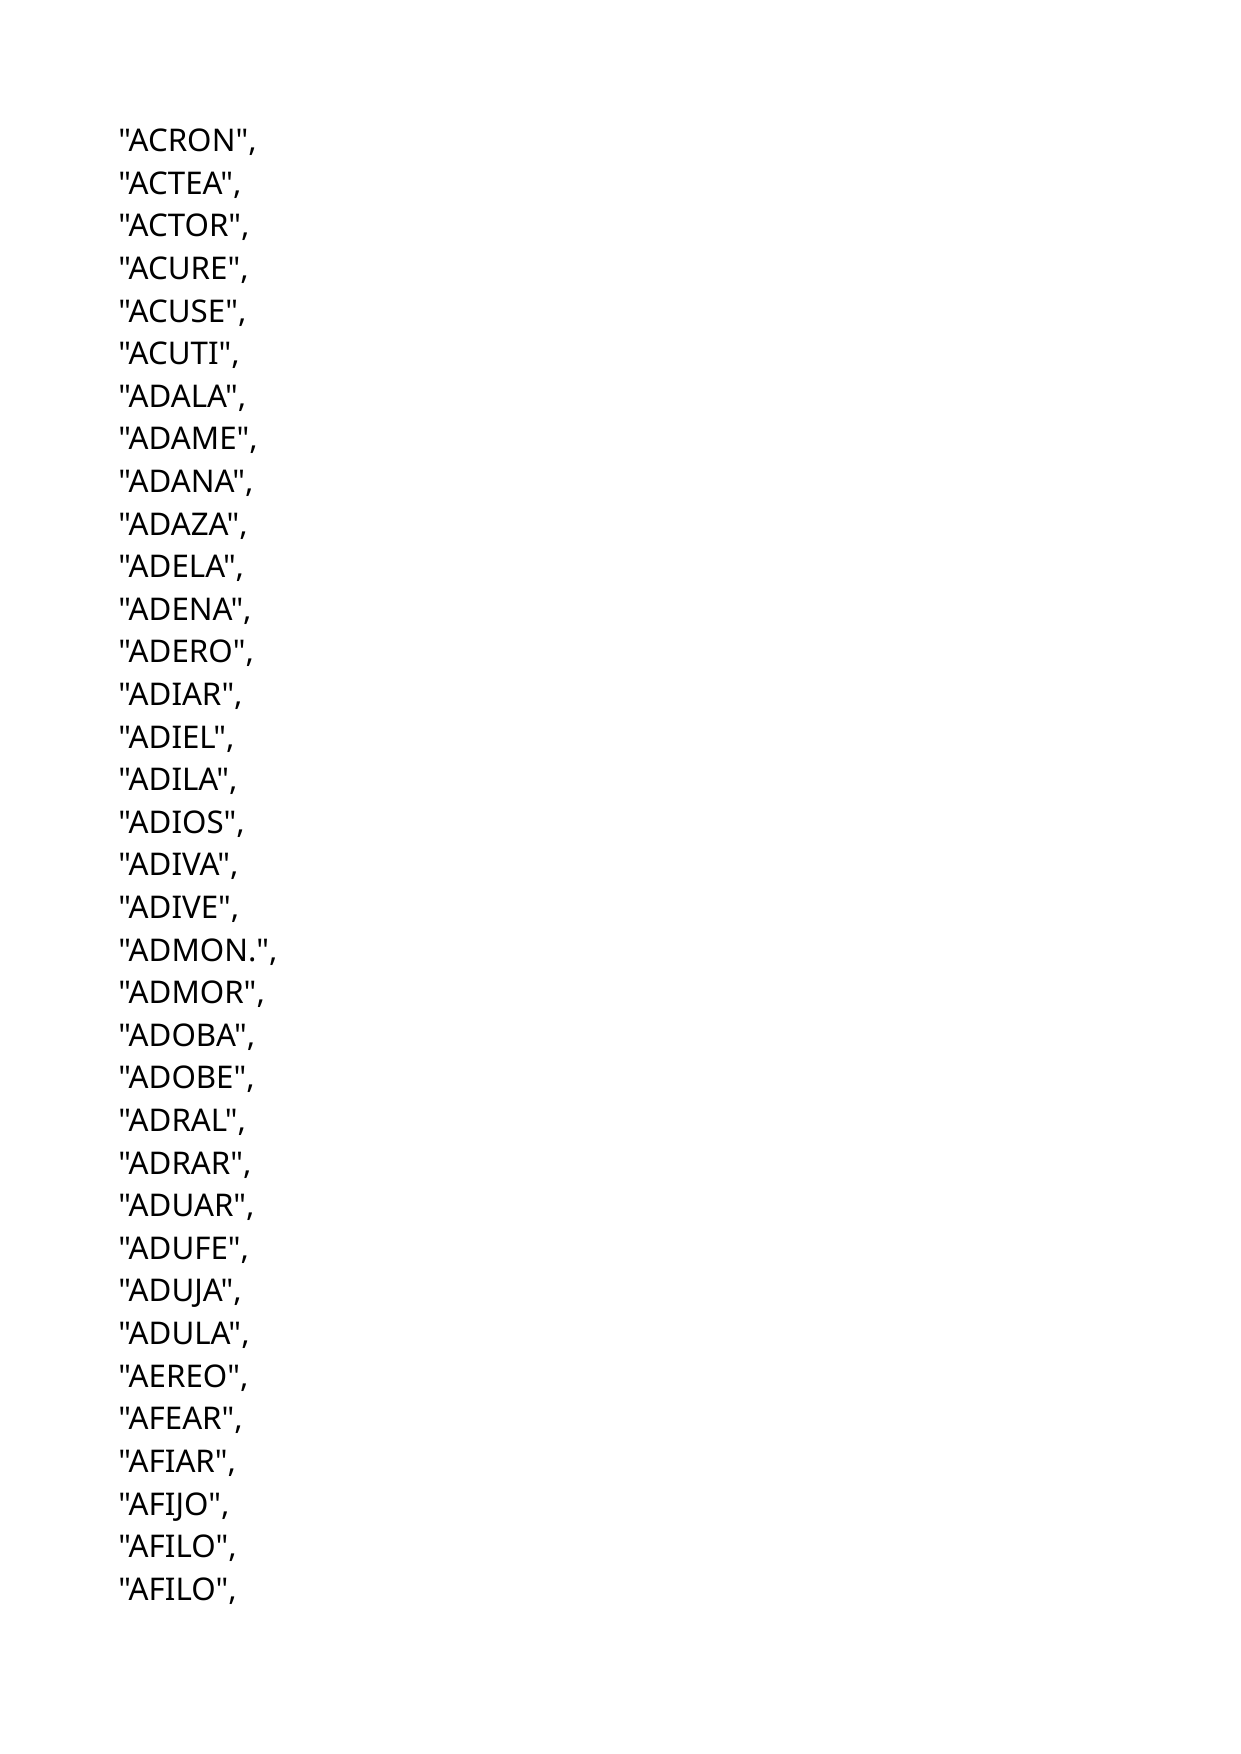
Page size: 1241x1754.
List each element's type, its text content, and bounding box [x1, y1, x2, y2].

text "ADUFE", [118, 1226, 1122, 1268]
text "AFILO", [118, 1524, 1122, 1567]
text "ADANA", [118, 459, 1122, 502]
text "ADIAR", [118, 672, 1122, 714]
text "ADMOR", [118, 970, 1122, 1013]
text "ACRON", [118, 118, 1122, 161]
text "ADULA", [118, 1311, 1122, 1354]
text "ADOBA", [118, 1013, 1122, 1055]
text "ADUAR", [118, 1183, 1122, 1226]
text "ACTEA", [118, 161, 1122, 203]
text "ADOBE", [118, 1055, 1122, 1098]
text "AFIAR", [118, 1439, 1122, 1481]
text "ADIEL", [118, 714, 1122, 757]
text "AEREO", [118, 1354, 1122, 1396]
text "ADRAR", [118, 1141, 1122, 1183]
text "ADENA", [118, 587, 1122, 629]
text "ADUJA", [118, 1268, 1122, 1311]
text "ADAZA", [118, 502, 1122, 544]
text "ADMON.", [118, 928, 1122, 970]
text "AFEAR", [118, 1396, 1122, 1439]
text "ACTOR", [118, 203, 1122, 246]
text "ADALA", [118, 374, 1122, 416]
text "ACUSE", [118, 288, 1122, 331]
text "ADILA", [118, 757, 1122, 800]
text "AFIJO", [118, 1481, 1122, 1524]
text "ADELA", [118, 544, 1122, 587]
text "ADIOS", [118, 800, 1122, 842]
text "ADIVE", [118, 885, 1122, 928]
text "AFILO", [118, 1567, 1122, 1609]
text "ADIVA", [118, 842, 1122, 885]
text "ADRAL", [118, 1098, 1122, 1141]
text "ACURE", [118, 246, 1122, 288]
text "ACUTI", [118, 331, 1122, 374]
text "ADERO", [118, 629, 1122, 672]
text "ADAME", [118, 416, 1122, 459]
